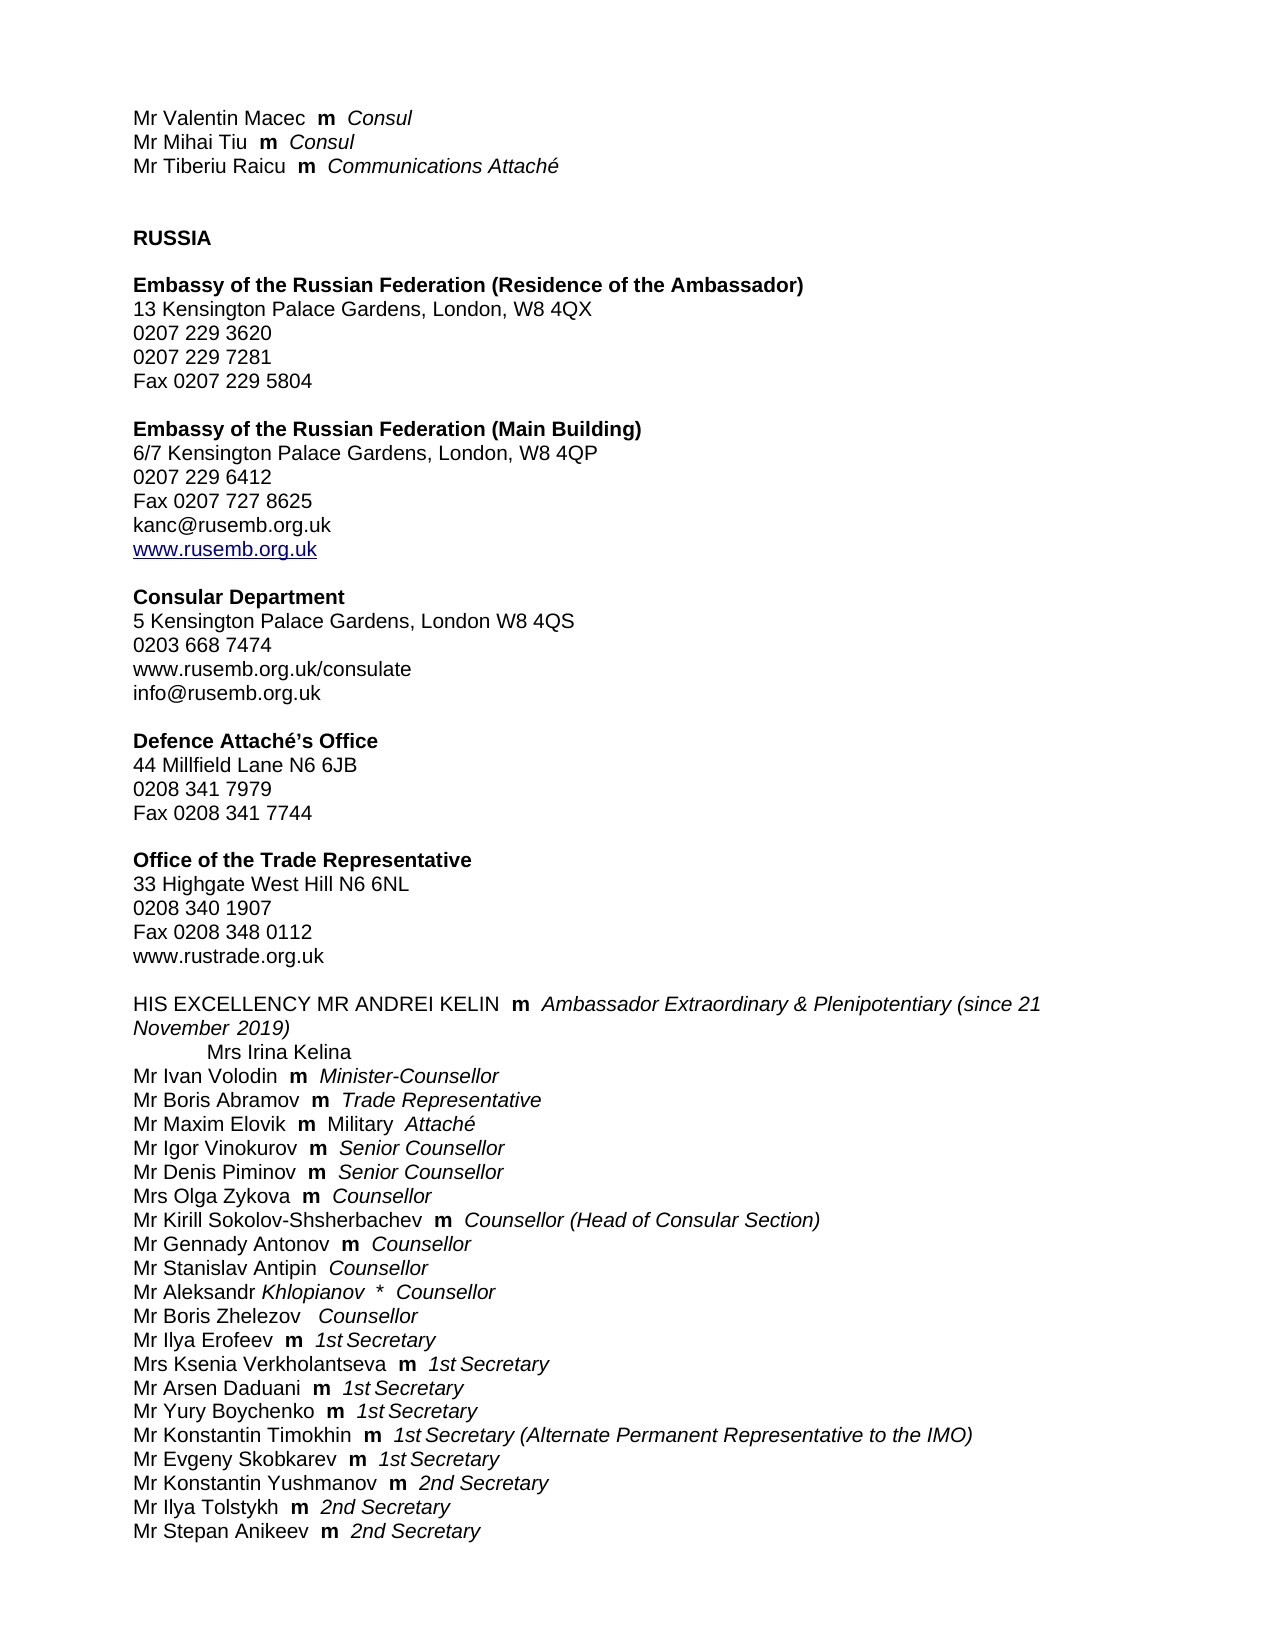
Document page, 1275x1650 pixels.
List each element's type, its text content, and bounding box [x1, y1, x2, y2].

text Mr Igor Vinokurov m Senior Counsellor [133, 1136, 1181, 1160]
text Mr Kirill Sokolov-Shsherbachev m Counsellor (Head of Consular Section) [133, 1208, 1181, 1232]
text Fax 0208 348 0112 [133, 920, 1181, 944]
text Mr Mihai Tiu m Consul [133, 129, 1181, 153]
text www.rusemb.org.uk [133, 537, 1181, 561]
text Fax 0207 727 8625 [133, 489, 1181, 513]
text Mr Gennady Antonov m Counsellor [133, 1232, 1181, 1256]
text 0207 229 7281 [133, 345, 1181, 369]
text Mr Boris Abramov m Trade Representative [133, 1088, 1181, 1112]
text Mr Maxim Elovik m Military Attaché [133, 1112, 1181, 1136]
text 5 Kensington Palace Gardens, London W8 4QS [133, 609, 1181, 633]
text Mr Evgeny Skobkarev m 1st Secretary [133, 1447, 1181, 1471]
text Mr Konstantin Timokhin m 1st Secretary (Alternate Permanent Representative to the IMO) [133, 1423, 1181, 1447]
text Consular Department [133, 585, 1181, 609]
text Mr Ilya Erofeev m 1st Secretary [133, 1327, 1181, 1351]
text info@rusemb.org.uk [133, 681, 1181, 704]
text Office of the Trade Representative [133, 848, 1181, 872]
text Mr Tiberiu Raicu m Communications Attaché [133, 153, 1181, 177]
text Fax 0207 229 5804 [133, 369, 1181, 393]
text Mrs Irina Kelina [133, 1040, 1181, 1064]
text 33 Highgate West Hill N6 6NL [133, 872, 1181, 896]
text 6/7 Kensington Palace Gardens, London, W8 4QP [133, 441, 1181, 465]
text RUSSIA [133, 225, 1181, 249]
text Mr Boris Zhelezov Counsellor [133, 1303, 1181, 1327]
text 0207 229 6412 [133, 465, 1181, 489]
text 0203 668 7474 [133, 633, 1181, 657]
text Mr Aleksandr Khlopianov * Counsellor [133, 1279, 1181, 1303]
text Mr Stepan Anikeev m 2nd Secretary [133, 1519, 1181, 1543]
text Mr Arsen Daduani m 1st Secretary [133, 1375, 1181, 1399]
text HIS EXCELLENCY MR ANDREI KELIN m Ambassador Extraordinary & Plenipotentiary (since 21 November 2019) [133, 992, 1181, 1040]
text Mr Valentin Macec m Consul [133, 106, 1181, 129]
text 44 Millfield Lane N6 6JB [133, 752, 1181, 776]
text 0208 340 1907 [133, 896, 1181, 920]
text kanc@rusemb.org.uk [133, 513, 1181, 537]
text Defence Attaché’s Office [133, 728, 1181, 752]
text Mr Denis Piminov m Senior Counsellor [133, 1160, 1181, 1184]
text Mr Yury Boychenko m 1st Secretary [133, 1399, 1181, 1423]
text Mr Ivan Volodin m Minister-Counsellor [133, 1064, 1181, 1088]
text Mr Stanislav Antipin Counsellor [133, 1256, 1181, 1279]
text Mr Ilya Tolstykh m 2nd Secretary [133, 1495, 1181, 1519]
text www.rusemb.org.uk/consulate [133, 657, 1181, 681]
text Fax 0208 341 7744 [133, 800, 1181, 824]
text 0208 341 7979 [133, 776, 1181, 800]
text Embassy of the Russian Federation (Residence of the Ambassador) [133, 273, 1181, 297]
text 13 Kensington Palace Gardens, London, W8 4QX [133, 297, 1181, 321]
text Mrs Olga Zykova m Counsellor [133, 1184, 1181, 1208]
text www.rustrade.org.uk [133, 944, 1181, 968]
text Mr Konstantin Yushmanov m 2nd Secretary [133, 1471, 1181, 1495]
text 0207 229 3620 [133, 321, 1181, 345]
text Mrs Ksenia Verkholantseva m 1st Secretary [133, 1351, 1181, 1375]
text Embassy of the Russian Federation (Main Building) [133, 417, 1181, 441]
